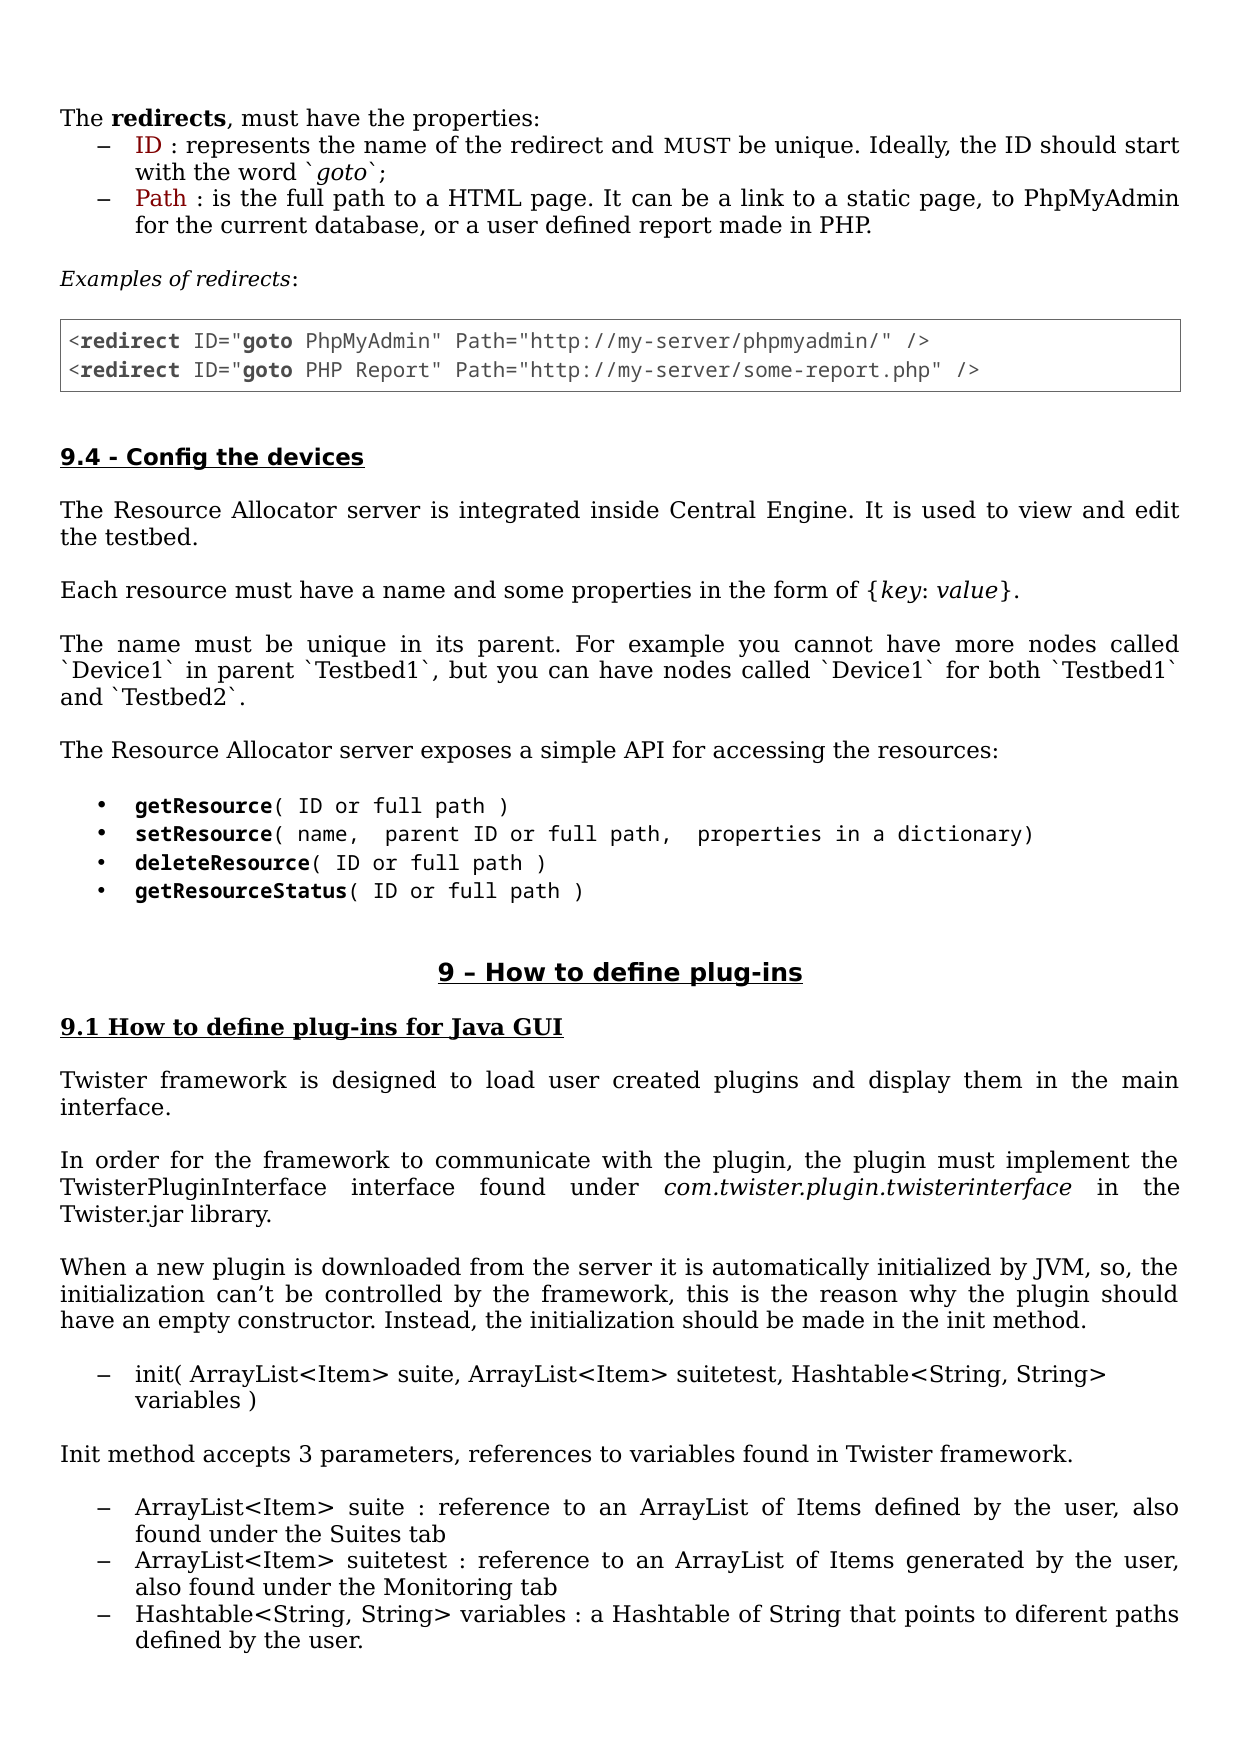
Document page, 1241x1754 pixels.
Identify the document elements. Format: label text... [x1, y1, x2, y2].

text Twister framework is designed to load user created plugins and display them in the main interface. [60, 1067, 1181, 1121]
text 9.1 How to define plug-ins for Java GUI [60, 1014, 1181, 1067]
list getResourceStatus( ID or full path ) [97, 876, 1181, 904]
list ArrayList<Item> suitetest : reference to an ArrayList of Items generated by the user, also found under the Monitoring tab [97, 1547, 1181, 1601]
list getResource( ID or full path ) [97, 791, 1181, 819]
text 9.4 - Config the devices [60, 444, 1181, 471]
list setResource( name, parent ID or full path, properties in a dictionary) [97, 819, 1181, 848]
list init( ArrayList<Item> suite, ArrayList<Item> suitetest, Hashtable<String, String> variables ) [97, 1361, 1181, 1414]
list deleteResource( ID or full path ) [97, 848, 1181, 876]
text Each resource must have a name and some properties in the form of {key: value}. [60, 577, 1181, 604]
text The name must be unique in its parent. For example you cannot have more nodes called `Device1` in parent `Testbed1`, but you can have nodes called `Device1` for both `Testbed1` and `Testbed2`. [60, 631, 1181, 711]
text The Resource Allocator server exposes a simple API for accessing the resources: [60, 737, 1181, 764]
text <redirect ID="goto PHP Report" Path="http://my-server/some-report.php" /> [61, 347, 1180, 391]
list ArrayList<Item> suite : reference to an ArrayList of Items defined by the user, also found under the Suites tab [97, 1494, 1181, 1547]
text When a new plugin is downloaded from the server it is automatically initialized by JVM, so, the initialization can’t be controlled by the framework, this is the reason why the plugin should have an empty constructor. Instead, the initialization should be made in the init method. [60, 1254, 1181, 1334]
text <redirect ID="goto PhpMyAdmin" Path="http://my-server/phpmyadmin/" /> [61, 320, 1180, 347]
text The redirects, must have the properties: [60, 105, 1181, 132]
list Hashtable<String, String> variables : a Hashtable of String that points to diferent paths defined by the user. [97, 1601, 1181, 1654]
text 9 – How to define plug-ins [60, 958, 1181, 987]
text The Resource Allocator server is integrated inside Central Engine. It is used to view and edit the testbed. [60, 497, 1181, 551]
text Init method accepts 3 parameters, references to variables found in Twister framework. [60, 1441, 1181, 1467]
text Examples of redirects: [60, 265, 1181, 292]
list ID : represents the name of the redirect and MUST be unique. Ideally, the ID should start with the word `goto`; [97, 132, 1181, 185]
text In order for the framework to communicate with the plugin, the plugin must implement the TwisterPluginInterface interface found under com.twister.plugin.twisterinterface in the Twister.jar library. [60, 1147, 1181, 1227]
list Path : is the full path to a HTML page. It can be a link to a static page, to PhpMyAdmin for the current database, or a user defined report made in PHP. [97, 185, 1181, 239]
